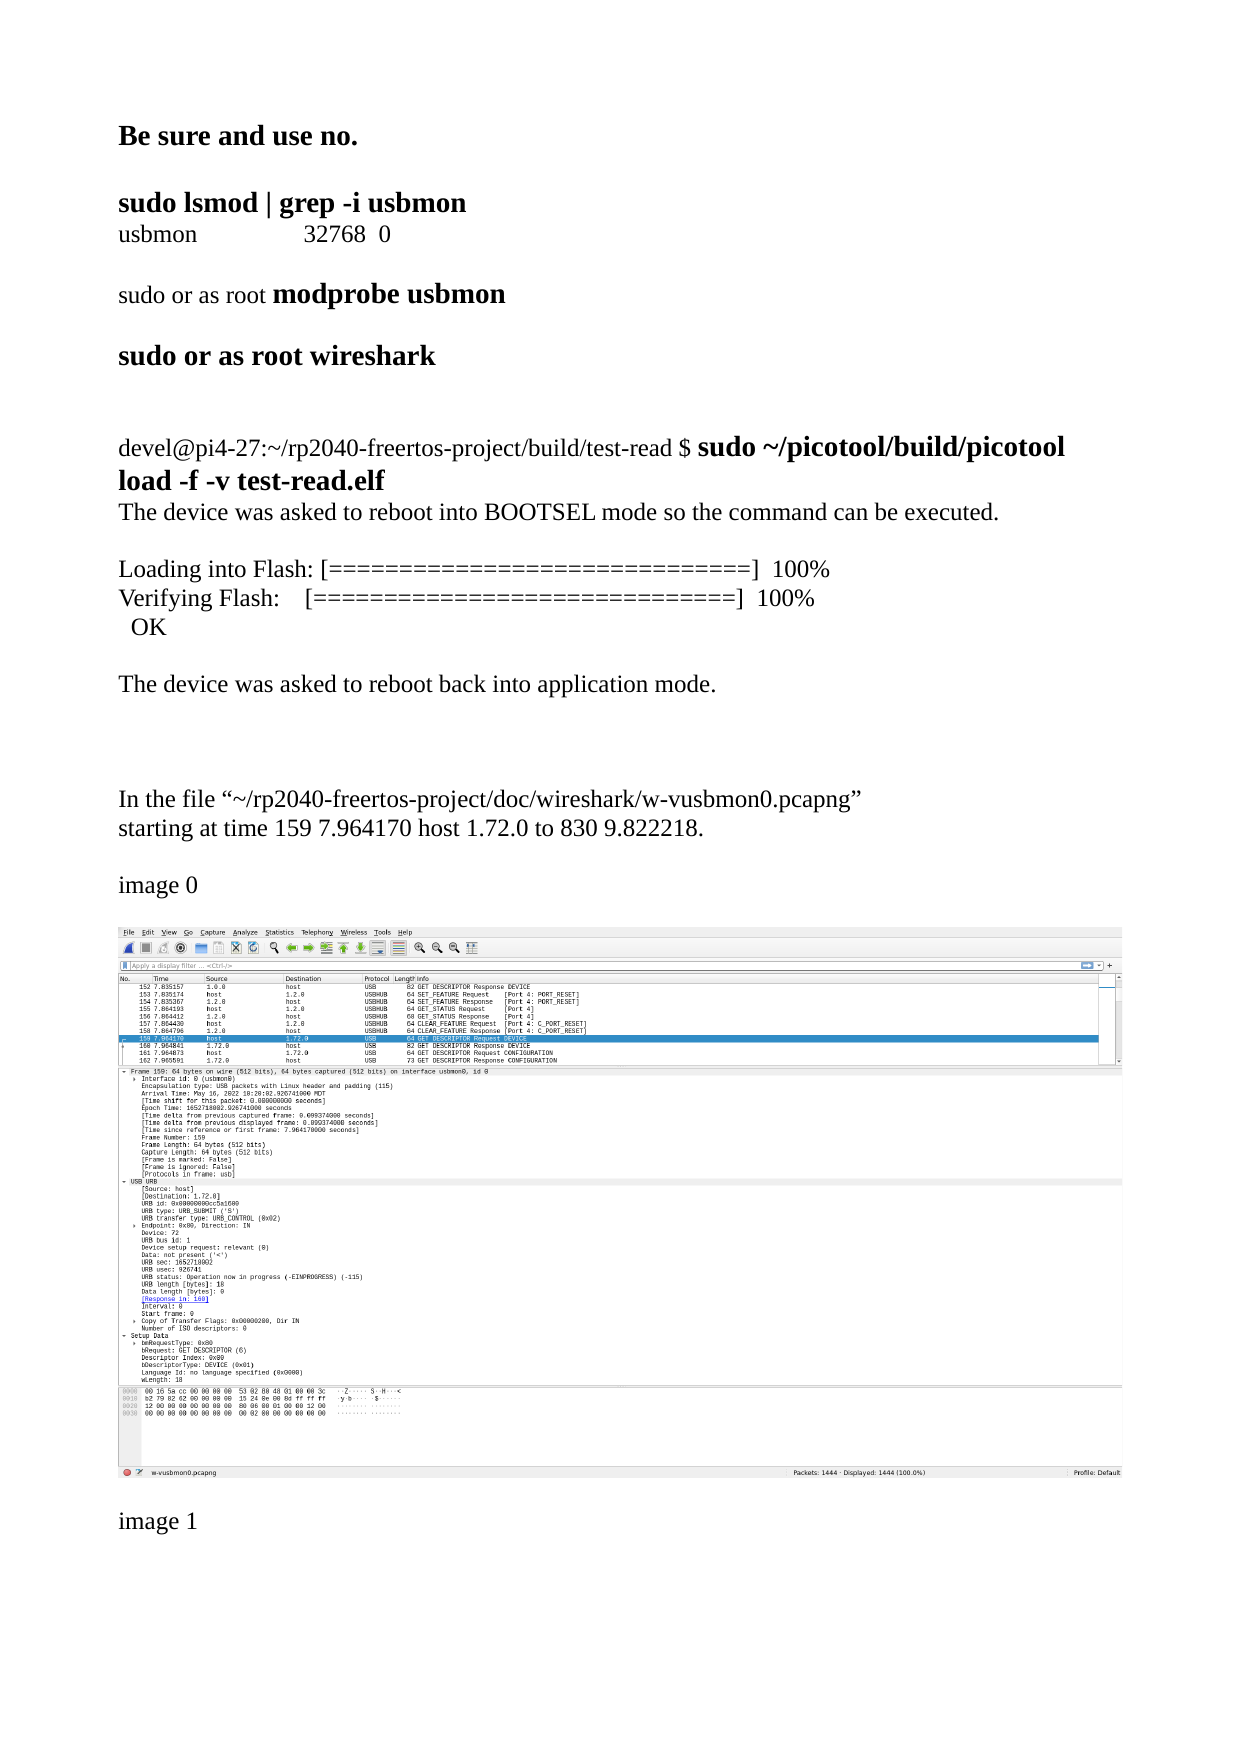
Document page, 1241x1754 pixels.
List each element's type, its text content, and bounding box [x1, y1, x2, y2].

text usbmon 32768 0 [118, 219, 1122, 247]
picture [118, 927, 1123, 1478]
text sudo or as root wireshark [118, 338, 1122, 372]
text The device was asked to reboot into BOOTSEL mode so the command can be executed. [118, 497, 1122, 525]
text sudo or as root modprobe usbmon [118, 276, 1122, 310]
text In the file “~/rp2040-freertos-project/doc/wireshark/w-vusbmon0.pcapng” [118, 784, 1122, 813]
text OK [118, 612, 1122, 640]
text Loading into Flash: [==============================] 100% [118, 554, 1122, 583]
text Be sure and use no. [118, 118, 1122, 152]
text devel@pi4-27:~/rp2040-freertos-project/build/test-read $ sudo ~/picotool/build/picotool load -f -v test-read.elf [118, 429, 1122, 497]
text starting at time 159 7.964170 host 1.72.0 to 830 9.822218. [118, 813, 1122, 842]
text sudo lsmod | grep -i usbmon [118, 185, 1122, 219]
text The device was asked to reboot back into application mode. [118, 669, 1122, 698]
text image 0 [118, 870, 1122, 899]
text image 1 [118, 1506, 1122, 1535]
text Verifying Flash: [==============================] 100% [118, 583, 1122, 612]
